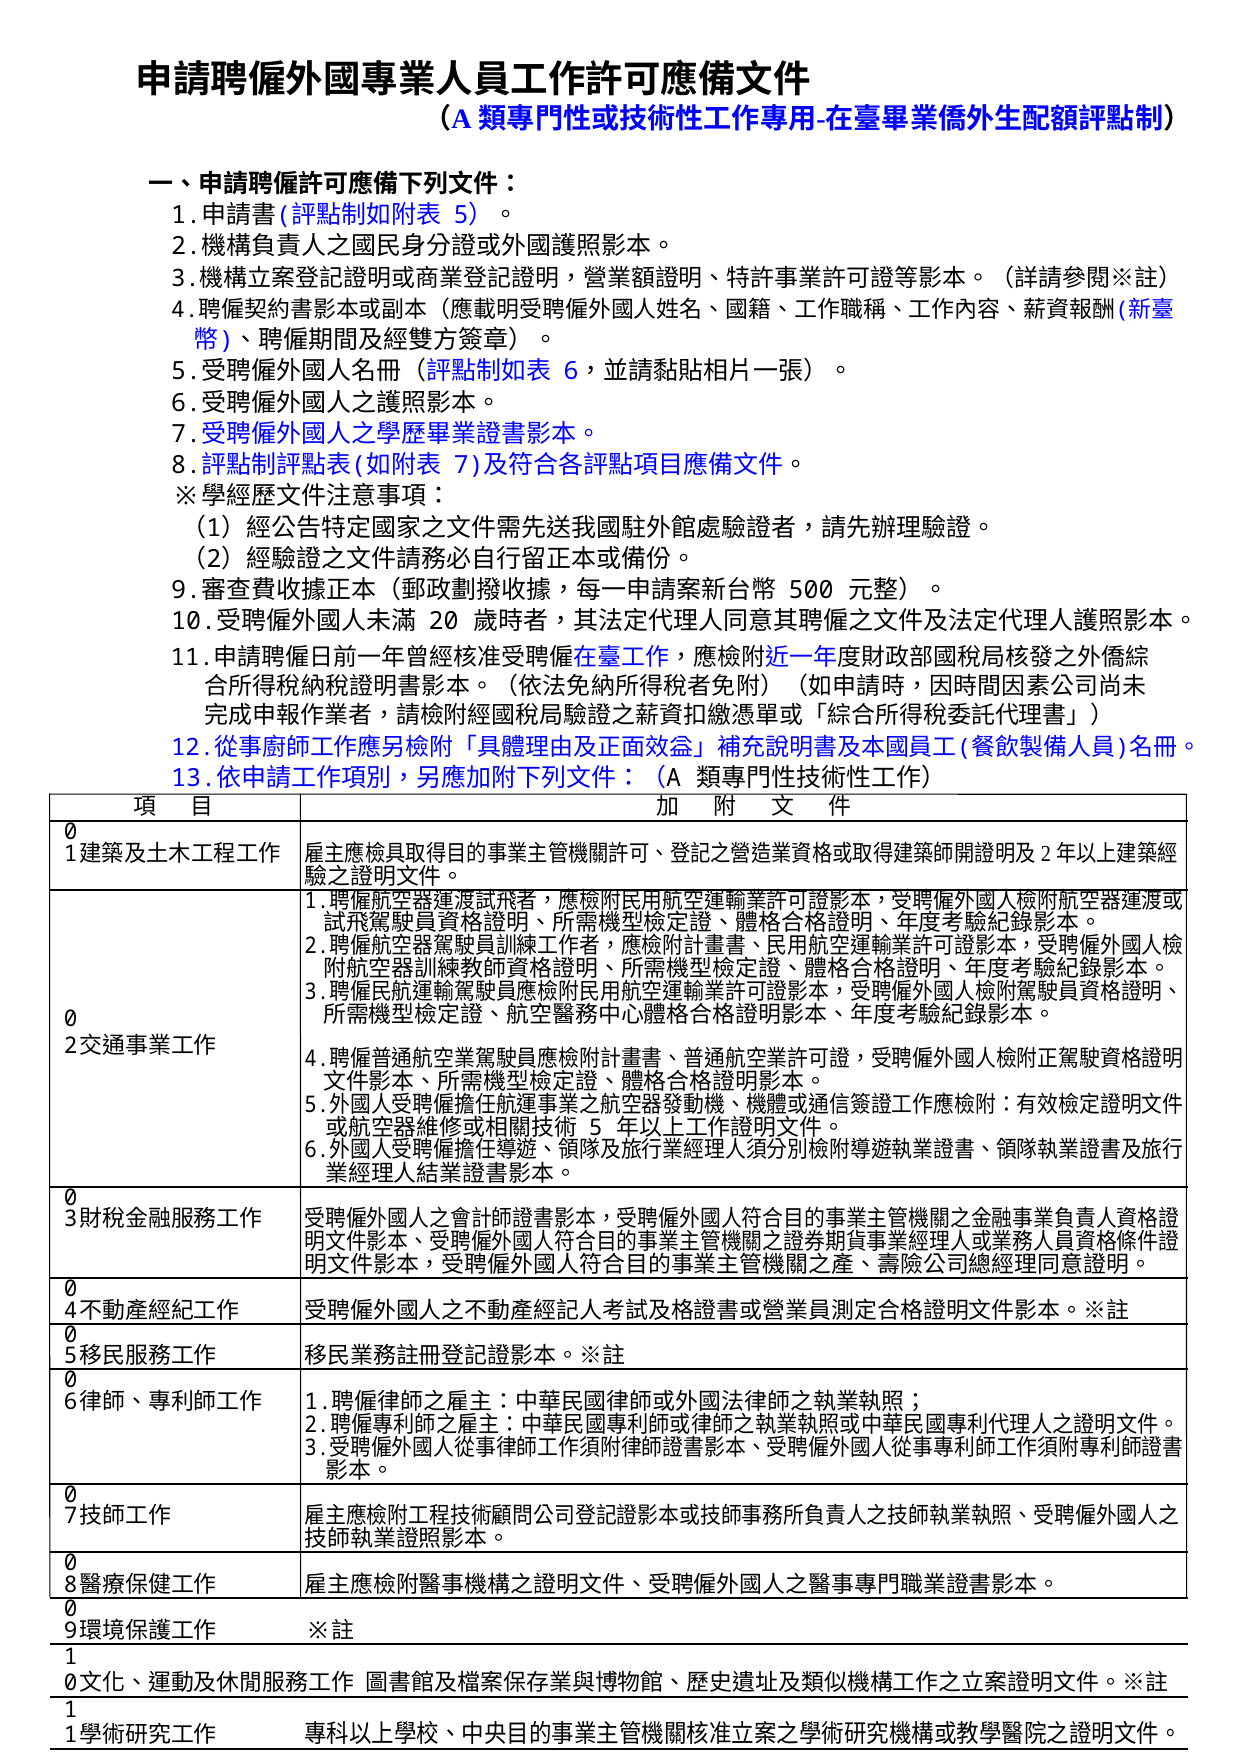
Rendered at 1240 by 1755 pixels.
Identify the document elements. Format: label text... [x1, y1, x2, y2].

table_cell [51, 1437, 77, 1460]
text ※學經歷文件注意事項： [171, 481, 1191, 511]
table_cell 5.外國人受聘僱擔任航運事業之航空器發動機、機體或通信簽證工作應檢附：有效檢定證明文件 [302, 1094, 1185, 1117]
table_cell [285, 1370, 300, 1414]
table_cell 受聘僱外國人之會計師證書影本，受聘僱外國人符合目的事業主管機關之金融事業負責人資格證 [302, 1188, 1185, 1231]
table_cell 雇主應檢具取得目的事業主管機關許可、登記之營造業資格或取得建築師開證明及 2 年以上建築經 [301, 822, 1185, 866]
table_cell 04 [68, 1285, 73, 1294]
table_cell 06 [66, 1372, 72, 1382]
table_cell 06 [68, 1376, 73, 1385]
table_cell [77, 1140, 285, 1162]
table_cell 明文件影本、受聘僱外國人符合目的事業主管機關之證券期貨事業經理人或業務人員資格條件證 [302, 1231, 1185, 1254]
text 2.機構負責人之國民身分證或外國護照影本。 [171, 231, 1191, 261]
table_cell 3.聘僱民航運輸駕駛員應檢附民用航空運輸業許可證影本，受聘僱外國人檢附駕駛員資格證明、 [301, 981, 1185, 1004]
table_cell [51, 891, 77, 912]
table_cell 雇主應檢附工程技術顧問公司登記證影本或技師事務所負責人之技師執業執照、受聘僱外國人之 [302, 1485, 1186, 1528]
table_cell [77, 1231, 285, 1254]
table_cell 試飛駕駛員資格證明、所需機型檢定證、體格合格證明、年度考驗紀錄影本。 [301, 913, 1185, 935]
table_cell 移民業務註冊登記證影本。※註 [302, 1325, 1185, 1368]
table_cell 所需機型檢定證、航空醫務中心體格合格證明影本、年度考驗紀錄影本。 [301, 1004, 1185, 1027]
table_cell ※註 [285, 1599, 1187, 1642]
table_cell 驗之證明文件。 [301, 866, 1185, 889]
table_cell [285, 1553, 300, 1597]
text 11.申請聘僱日前一年曾經核准受聘僱在臺工作，應檢附近一年度財政部國稅局核發之外僑綜合所得稅納稅證明書影本。（依法免納所得稅者免附）（如申請時，因時間因素公司尚未完成申報作業者，請檢附經國稅局驗證之薪資扣繳憑單或「綜合所得稅委託代理書」） [170, 642, 1149, 730]
table_cell 07 [68, 1491, 73, 1500]
table_cell 01 [51, 822, 77, 866]
table_cell 移民服務工作 [77, 1325, 285, 1368]
table_header [1188, 1696, 1192, 1747]
table_cell 03 [66, 1190, 72, 1200]
table_header 學術研究工作 [77, 1698, 254, 1747]
table_cell 或航空器維修或相關技術 5 年以上工作證明文件。 [302, 1117, 1185, 1139]
table_cell [77, 1117, 285, 1139]
table_cell 建築及土木工程工作 [77, 822, 285, 866]
table_cell 受聘僱外國人之不動產經記人考試及格證書或營業員測定合格證明文件影本。※註 [302, 1279, 1185, 1323]
table_cell 1.聘僱航空器運渡試飛者，應檢附民用航空運輸業許可證影本，受聘僱外國人檢附航空器運渡或 [301, 891, 1185, 912]
text 13.依申請工作項別，另應加附下列文件：（A 類專門性技術性工作） [171, 762, 1191, 792]
table_header 加 附 文 件 [301, 795, 1185, 820]
table_cell 交通事業工作 [77, 1004, 285, 1059]
text 申請聘僱外國專業人員工作許可應備文件 [135, 56, 1191, 101]
text 1.申請書(評點制如附表 5）。 [171, 199, 1191, 229]
table_cell [77, 958, 285, 981]
table_cell [51, 1414, 77, 1437]
table_cell [77, 1437, 285, 1460]
table_cell 02 [51, 1004, 77, 1059]
table_cell [77, 1414, 285, 1437]
table_cell 醫療保健工作 [77, 1553, 285, 1597]
table_cell 不動產經紀工作 [77, 1279, 285, 1323]
table_cell [51, 1059, 77, 1071]
table_cell 05 [66, 1327, 72, 1337]
table_cell 01 [66, 824, 72, 834]
table_cell [77, 891, 285, 912]
table_cell 07 [66, 1487, 72, 1497]
table_cell [51, 958, 77, 981]
table_cell 05 [68, 1331, 73, 1340]
table_cell [77, 1163, 285, 1186]
table_cell [51, 1094, 77, 1117]
table_cell 技師執業證照影本。 [302, 1528, 1186, 1551]
table_cell 明文件影本，受聘僱外國人符合目的事業主管機關之產、壽險公司總經理同意證明。 [302, 1254, 1185, 1277]
table_cell [77, 913, 285, 935]
table_cell [51, 1231, 77, 1254]
table_cell [77, 981, 285, 1004]
table_cell [51, 1140, 77, 1162]
table_cell 09 [66, 1601, 72, 1611]
table_cell [285, 1460, 300, 1483]
table_cell [77, 1059, 285, 1071]
text 7.受聘僱外國人之學歷畢業證書影本。 [171, 418, 1191, 448]
table_cell [51, 913, 77, 935]
table_cell 業經理人結業證書影本。 [302, 1163, 1185, 1186]
table_cell 2.聘僱專利師之雇主：中華民國專利師或律師之執業執照或中華民國專利代理人之證明文件。 [302, 1414, 1185, 1437]
table_cell 04 [66, 1281, 72, 1291]
text 10.受聘僱外國人未滿 20 歲時者，其法定代理人同意其聘僱之文件及法定代理人護照影本。 [171, 606, 1191, 636]
table_cell 雇主應檢附醫事機構之證明文件、受聘僱外國人之醫事專門職業證書影本。 [302, 1553, 1186, 1597]
table_cell [285, 866, 299, 889]
table_cell 03 [68, 1194, 73, 1203]
table_cell 08 [68, 1559, 73, 1568]
text （1）經公告特定國家之文件需先送我國駐外館處驗證者，請先辦理驗證。 [181, 512, 1191, 542]
table_cell 01 [68, 828, 73, 837]
table_cell 環境保護工作 [77, 1599, 285, 1642]
table_cell 2.聘僱航空器駕駛員訓練工作者，應檢附計畫書、民用航空運輸業許可證影本，受聘僱外國人檢 [301, 935, 1185, 958]
table_cell [51, 935, 77, 958]
table_cell 4.聘僱普通航空業駕駛員應檢附計畫書、普通航空業許可證，受聘僱外國人檢附正駕駛資格證明 [301, 1027, 1185, 1071]
table_cell 03 [51, 1188, 77, 1231]
table_cell [77, 935, 285, 958]
table_cell [285, 1163, 299, 1186]
table_cell [51, 1117, 77, 1139]
text 12.從事廚師工作應另檢附「具體理由及正面效益」補充說明書及本國員工(餐飲製備人員)名冊。 [171, 732, 1191, 761]
table_cell [77, 1071, 285, 1094]
table_cell 技師工作 [77, 1485, 285, 1528]
table_cell 文化、運動及休閒服務工作 圖書館及檔案保存業與博物館、歷史遺址及類似機構工作之立案證明文件。※註 [77, 1645, 1187, 1695]
table_cell 09 [68, 1605, 73, 1614]
table_header 專科以上學校、中央目的事業主管機關核准立案之學術研究機構或教學醫院之證明文件。 [254, 1698, 1187, 1747]
table_cell 10 [50, 1645, 77, 1695]
table_cell [77, 1094, 285, 1117]
table_cell 附航空器訓練教師資格證明、所需機型檢定證、體格合格證明、年度考驗紀錄影本。 [301, 958, 1185, 981]
table_cell 影本。 [302, 1460, 1186, 1483]
table_cell [51, 1254, 77, 1277]
table_cell 05 [51, 1325, 77, 1368]
table_cell [285, 1528, 300, 1551]
text 3.機構立案登記證明或商業登記證明，營業額證明、特許事業許可證等影本。（詳請參閱※註） [171, 263, 1191, 292]
table_cell 08 [66, 1555, 72, 1565]
table_cell [77, 866, 285, 889]
table_header [285, 795, 299, 820]
text （A 類專門性或技術性工作專用-在臺畢業僑外生配額評點制） [423, 101, 1191, 136]
table_cell [51, 1528, 77, 1551]
text 5.受聘僱外國人名冊（評點制如表 6，並請黏貼相片一張）。 [171, 356, 1191, 386]
table_cell 04 [51, 1279, 77, 1323]
table_cell [51, 981, 77, 1004]
text （2）經驗證之文件請務必自行留正本或備份。 [181, 543, 1191, 573]
table_cell 財稅金融服務工作 [77, 1188, 285, 1231]
table_cell [285, 1325, 300, 1368]
text 9.審查費收據正本（郵政劃撥收據，每一申請案新台幣 500 元整）。 [171, 574, 1191, 604]
table_cell [51, 1163, 77, 1186]
table_header 項 目 [77, 795, 285, 820]
table_cell 07 [51, 1485, 77, 1528]
table_cell 1.聘僱律師之雇主：中華民國律師或外國法律師之執業執照； [302, 1370, 1185, 1414]
table_cell [51, 1071, 77, 1094]
table_cell [51, 866, 77, 889]
table_cell [77, 1254, 285, 1277]
text 幣)、聘僱期間及經雙方簽章）。 [194, 324, 1191, 354]
table_cell 律師、專利師工作 [77, 1370, 285, 1414]
table_header [51, 795, 77, 820]
table_cell 6.外國人受聘僱擔任導遊、領隊及旅行業經理人須分別檢附導遊執業證書、領隊執業證書及旅行 [302, 1140, 1185, 1162]
text 一、申請聘僱許可應備下列文件： [148, 168, 1191, 198]
text 6.受聘僱外國人之護照影本。 [171, 387, 1191, 417]
text 4.聘僱契約書影本或副本（應載明受聘僱外國人姓名、國籍、工作職稱、工作內容、薪資報酬(新臺 [171, 296, 1191, 323]
table_cell 08 [51, 1553, 77, 1597]
table_cell 06 [51, 1370, 77, 1414]
table_cell 09 [50, 1599, 77, 1642]
table_cell 文件影本、所需機型檢定證、體格合格證明影本。 [302, 1071, 1185, 1094]
table_cell [77, 1460, 285, 1483]
table_cell 3.受聘僱外國人從事律師工作須附律師證書影本、受聘僱外國人從事專利師工作須附專利師證書 [302, 1437, 1186, 1460]
table_cell [77, 1528, 285, 1551]
text 8.評點制評點表(如附表 7)及符合各評點項目應備文件。 [171, 449, 1191, 479]
table_header 11 [50, 1698, 77, 1747]
table_cell [51, 1460, 77, 1483]
